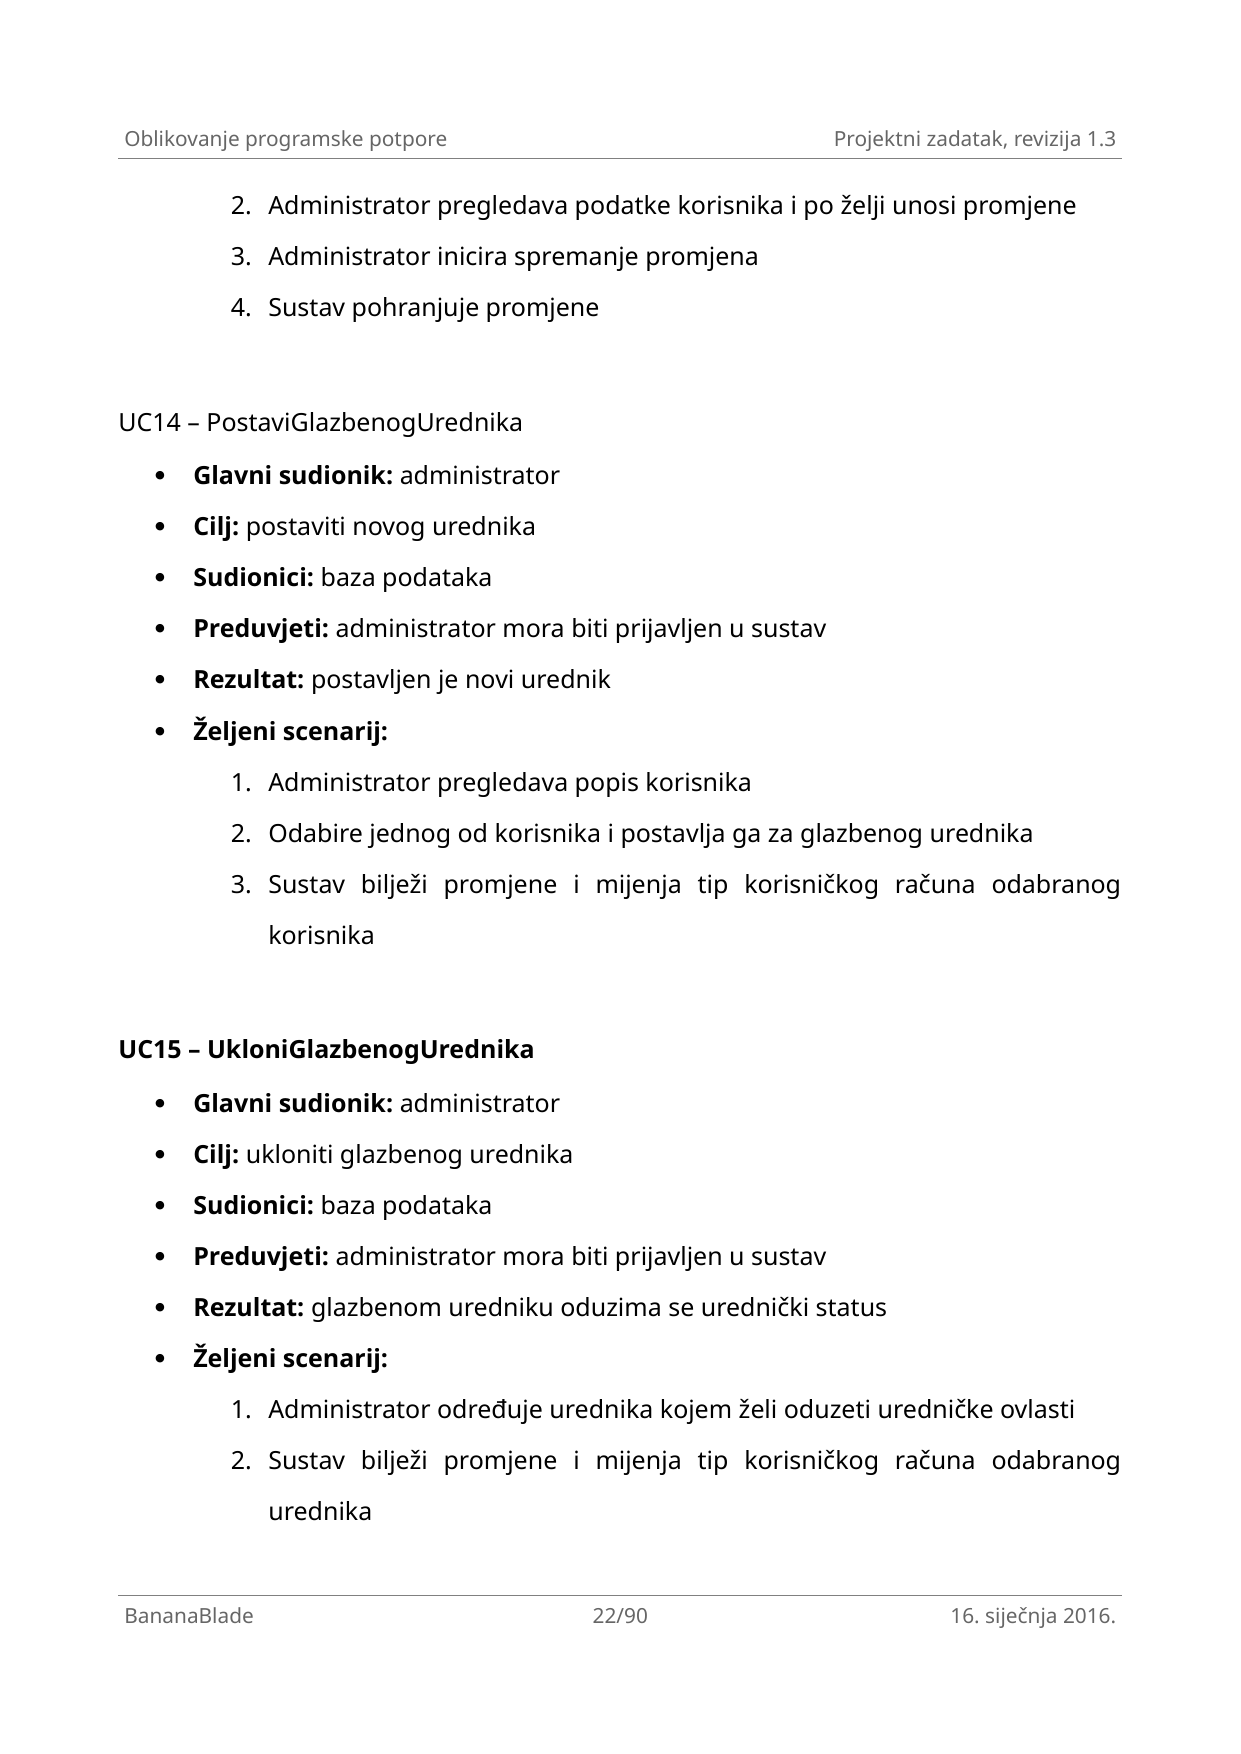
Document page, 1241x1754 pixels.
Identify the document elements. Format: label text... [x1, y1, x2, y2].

list Rezultat: postavljen je novi urednik [156, 662, 1122, 696]
list Sustav bilježi promjene i mijenja tip korisničkog računa odabranog urednika [231, 1443, 1122, 1528]
list Odabire jednog od korisnika i postavlja ga za glazbenog urednika [231, 815, 1122, 849]
list Administrator inicira spremanje promjena [231, 239, 1122, 273]
subtitle UC14 – PostaviGlazbenogUrednika [118, 405, 1122, 439]
list Administrator pregledava popis korisnika [231, 764, 1122, 798]
list Preduvjeti: administrator mora biti prijavljen u sustav [156, 611, 1122, 645]
list Željeni scenarij: [156, 1341, 1122, 1374]
list Sustav bilježi promjene i mijenja tip korisničkog računa odabranog korisnika [231, 866, 1122, 951]
list Sustav pohranjuje promjene [231, 290, 1122, 324]
subtitle UC15 – UkloniGlazbenogUrednika [118, 1032, 1122, 1066]
list Administrator pregledava podatke korisnika i po želji unosi promjene [231, 188, 1122, 222]
list Glavni sudionik: administrator [156, 458, 1122, 492]
list Glavni sudionik: administrator [156, 1085, 1122, 1119]
list Sudionici: baza podataka [156, 1187, 1122, 1221]
list Sudionici: baza podataka [156, 560, 1122, 594]
list Cilj: postaviti novog urednika [156, 509, 1122, 543]
list Željeni scenarij: [156, 713, 1122, 747]
list Preduvjeti: administrator mora biti prijavljen u sustav [156, 1238, 1122, 1272]
list Administrator određuje urednika kojem želi oduzeti uredničke ovlasti [231, 1392, 1122, 1426]
list Cilj: ukloniti glazbenog urednika [156, 1136, 1122, 1170]
list Rezultat: glazbenom uredniku oduzima se urednički status [156, 1289, 1122, 1323]
